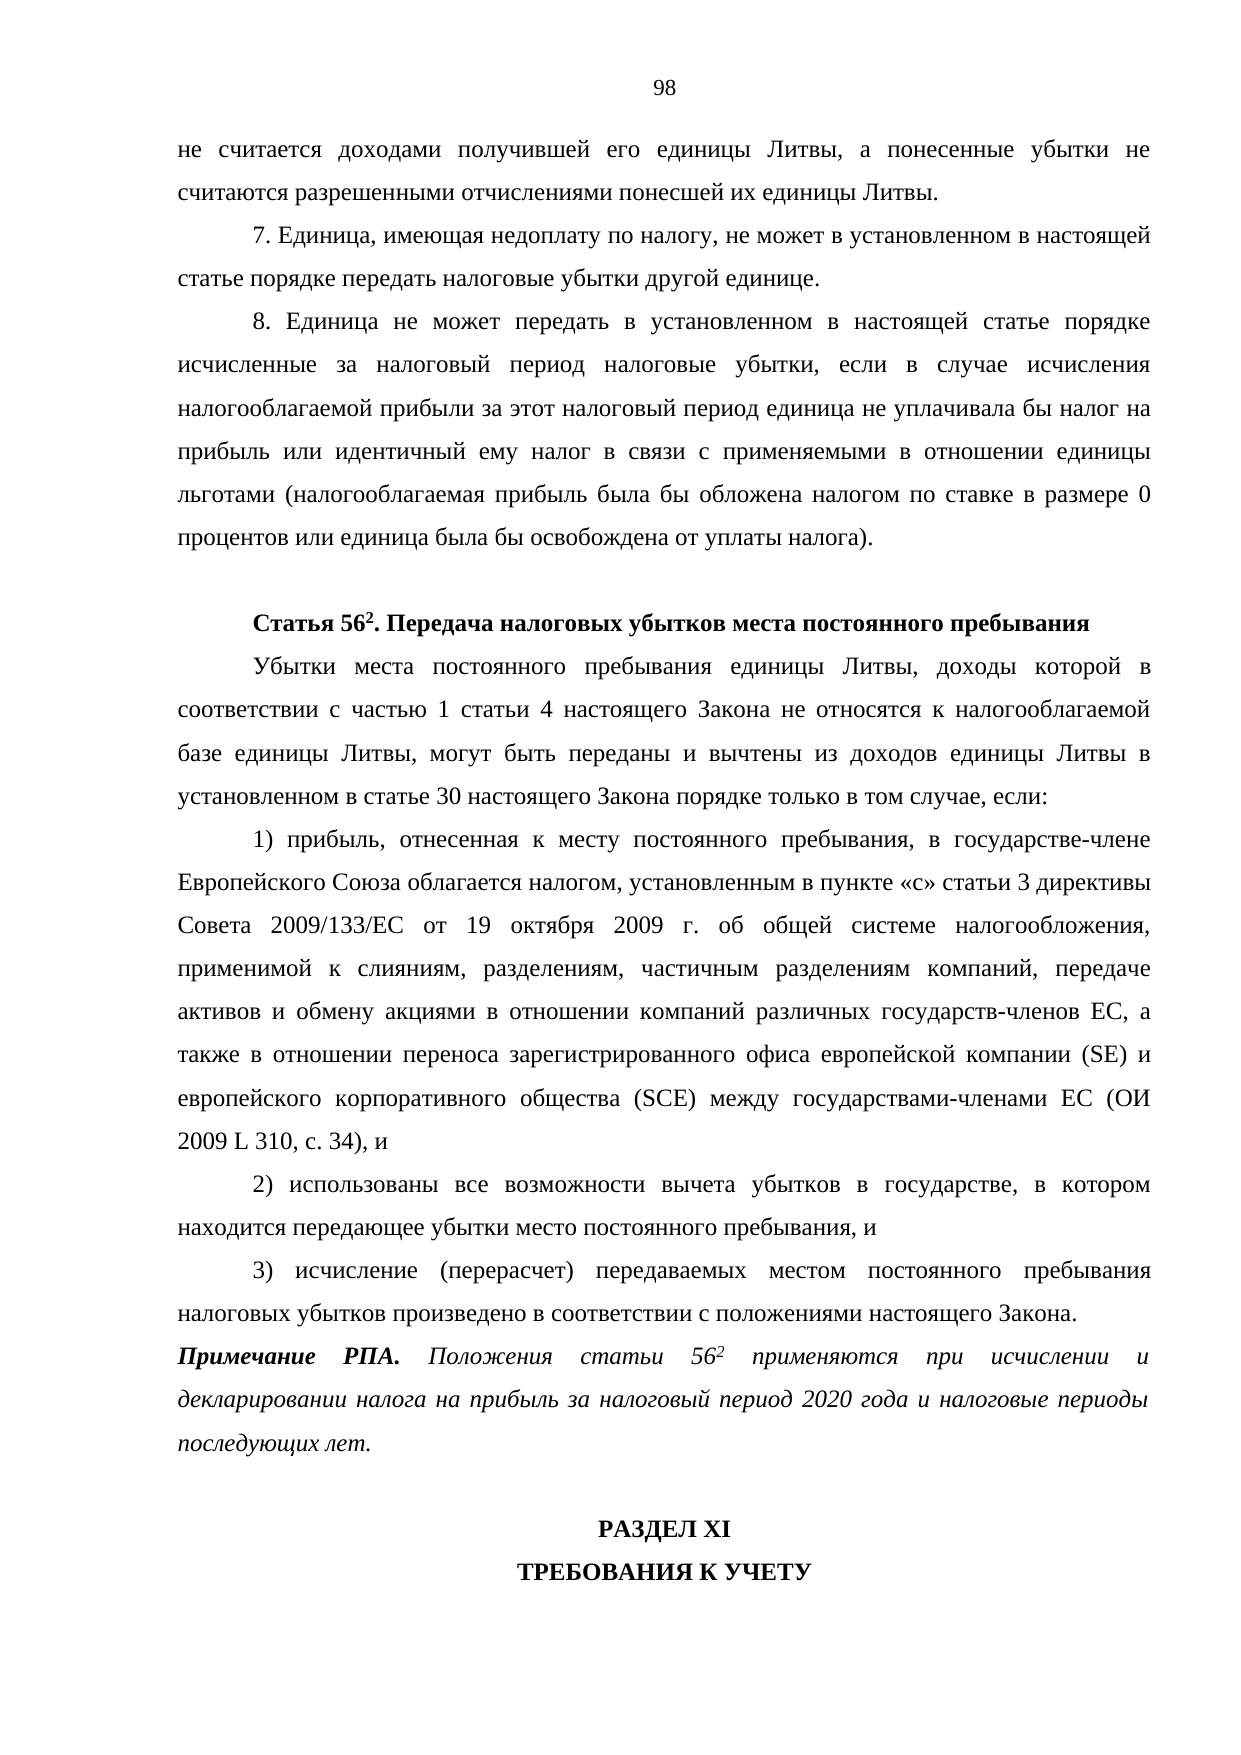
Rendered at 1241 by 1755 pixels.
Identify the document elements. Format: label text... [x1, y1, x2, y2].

text 3) исчисление (перерасчет) передаваемых местом постоянного пребывания налоговых убытков произведено в соответствии с положениями настоящего Закона. [177, 1255, 1152, 1327]
text 1) прибыль, отнесенная к месту постоянного пребывания, в государстве-члене Европейского Союза облагается налогом, установленным в пункте «с» статьи 3 директивы Совета 2009/133/ЕС от 19 октября 2009 г. об общей системе налогообложения, применимой к слияниям, разделениям, частичным разделениям компаний, передаче активов и обмену акциями в отношении компаний различных государств-членов ЕС, а также в отношении переноса зарегистрированного офиса европейской компании (SE) и европейского корпоративного общества (SCE) между государствами-членами ЕС (ОИ 2009 L 310, с. 34), и [177, 824, 1152, 1154]
text 7. Единица, имеющая недоплату по налогу, не может в установленном в настоящей статье порядке передать налоговые убытки другой единице. [177, 220, 1152, 292]
text Статья 562. Передача налоговых убытков места постоянного пребывания [177, 608, 1152, 637]
text 8. Единица не может передать в установленном в настоящей статье порядке исчисленные за налоговый период налоговые убытки, если в случае исчисления налогооблагаемой прибыли за этот налоговый период единица не уплачивала бы налог на прибыль или идентичный ему налог в связи с применяемыми в отношении единицы льготами (налогооблагаемая прибыль была бы обложена налогом по ставке в размере 0 процентов или единица была бы освобождена от уплаты налога). [177, 306, 1152, 551]
text РАЗДЕЛ XI [177, 1514, 1152, 1543]
text 2) использованы все возможности вычета убытков в государстве, в котором находится передающее убытки место постоянного пребывания, и [177, 1169, 1152, 1241]
text не считается доходами получившей его единицы Литвы, а понесенные убытки не считаются разрешенными отчислениями понесшей их единицы Литвы. [177, 134, 1152, 206]
text ТРЕБОВАНИЯ К УЧЕТУ [177, 1557, 1152, 1586]
text Примечание РПА. Положения статьи 562 применяются при исчислении и декларировании налога на прибыль за налоговый период 2020 года и налоговые периоды последующих лет. [177, 1341, 1152, 1456]
text Убытки места постоянного пребывания единицы Литвы, доходы которой в соответствии с частью 1 статьи 4 настоящего Закона не относятся к налогооблагаемой базе единицы Литвы, могут быть переданы и вычтены из доходов единицы Литвы в установленном в статье 30 настоящего Закона порядке только в том случае, если: [177, 651, 1152, 809]
